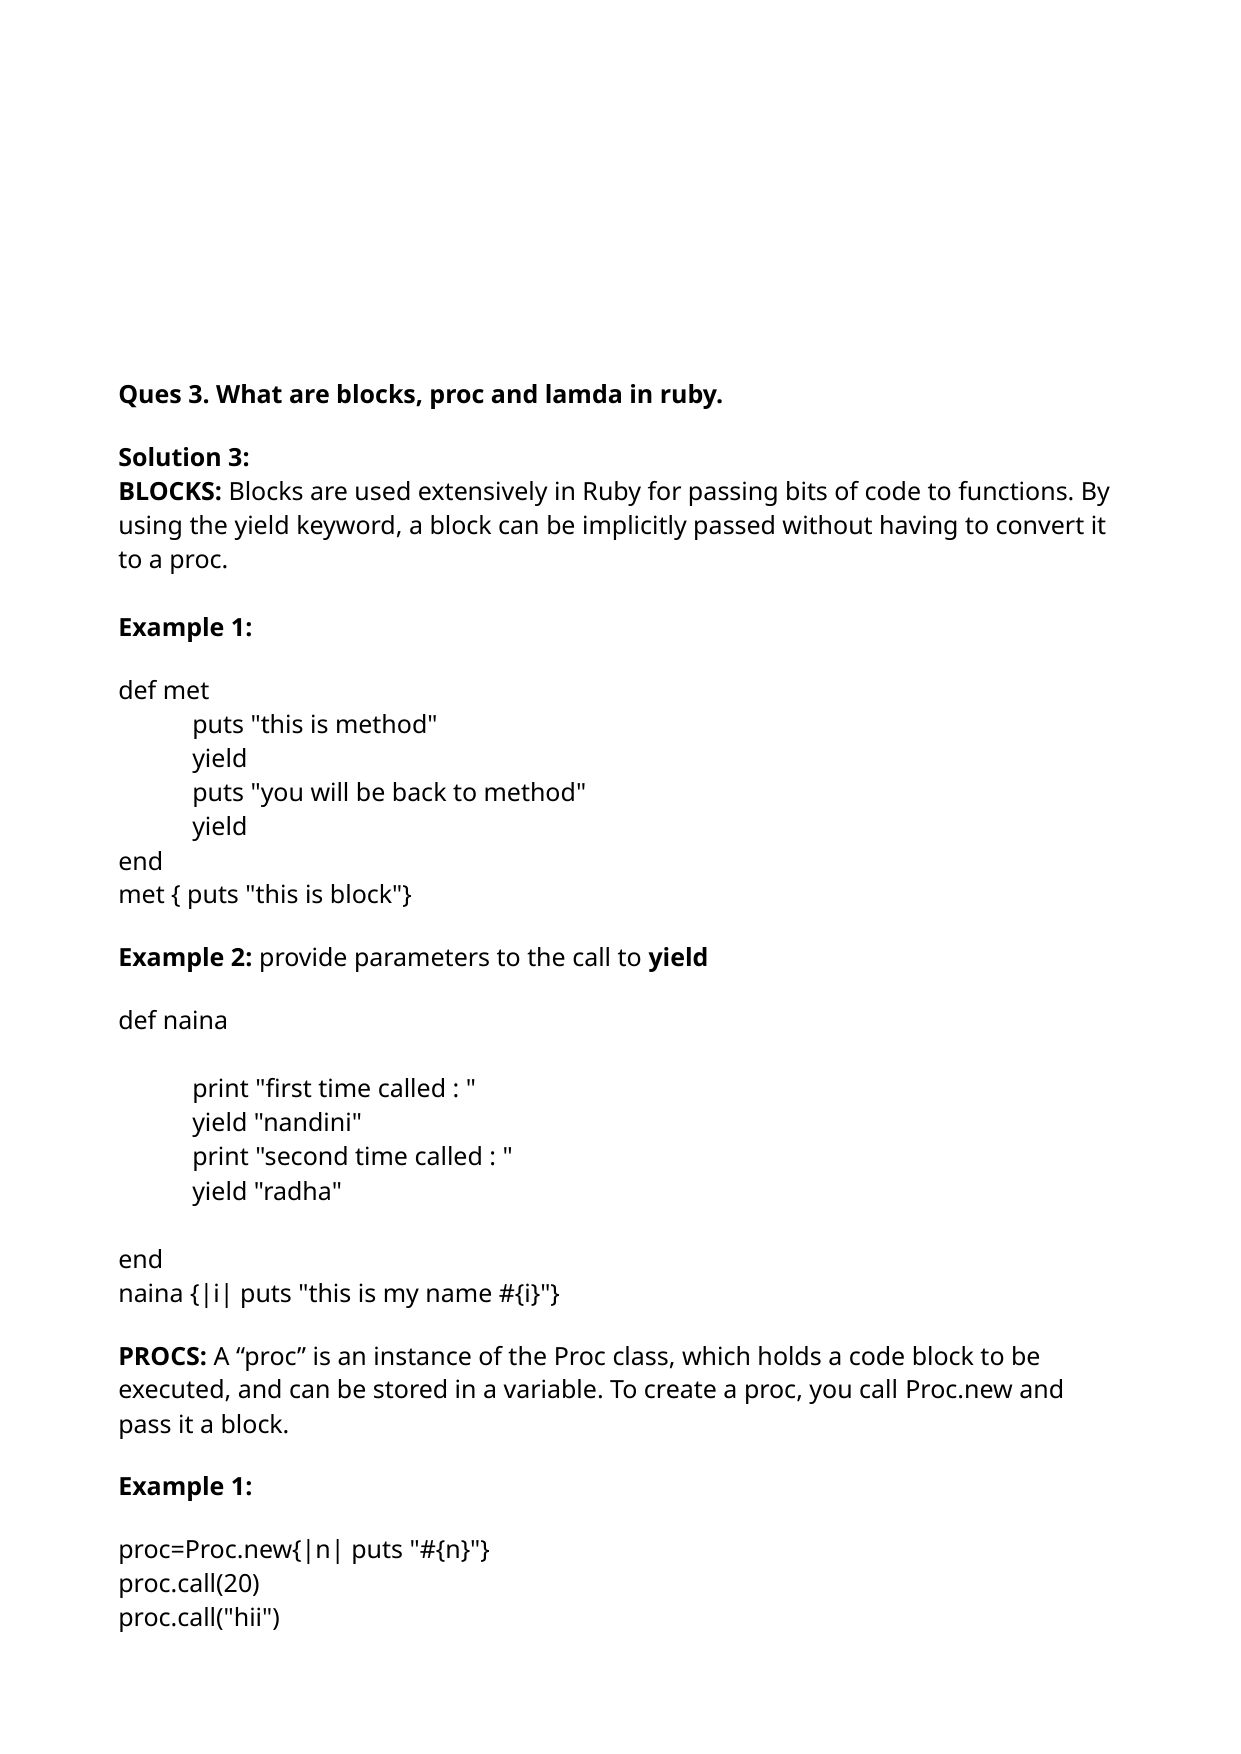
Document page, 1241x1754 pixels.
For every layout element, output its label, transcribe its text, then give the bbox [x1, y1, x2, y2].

text met { puts "this is block"} [118, 877, 1122, 911]
text yield [118, 741, 1122, 775]
text print "second time called : " [118, 1139, 1122, 1173]
text proc.call(20) [118, 1566, 1122, 1600]
text Solution 3: [118, 440, 1122, 474]
text proc.call("hii") [118, 1600, 1122, 1634]
text yield "nandini" [118, 1105, 1122, 1139]
text end [118, 843, 1122, 877]
text Example 1: [118, 610, 1122, 644]
text Ques 3. What are blocks, proc and lamda in ruby. [118, 377, 1122, 411]
text yield "radha" [118, 1173, 1122, 1207]
text proc=Proc.new{|n| puts "#{n}"} [118, 1532, 1122, 1566]
text PROCS: A “proc” is an instance of the Proc class, which holds a code block to be executed, and can be stored in a variable. To create a proc, you call Proc.new and pass it a block. [118, 1338, 1122, 1440]
text BLOCKS: Blocks are used extensively in Ruby for passing bits of code to functions. By using the yield keyword, a block can be implicitly passed without having to convert it to a proc. [118, 474, 1122, 576]
text puts "this is method" [118, 707, 1122, 741]
text naina {|i| puts "this is my name #{i}"} [118, 1275, 1122, 1309]
text Example 2: provide parameters to the call to yield [118, 940, 1122, 974]
text yield [118, 809, 1122, 843]
text end [118, 1241, 1122, 1275]
text def met [118, 673, 1122, 707]
text def naina [118, 1003, 1122, 1037]
text puts "you will be back to method" [118, 775, 1122, 809]
text Example 1: [118, 1469, 1122, 1503]
text print "first time called : " [118, 1071, 1122, 1105]
